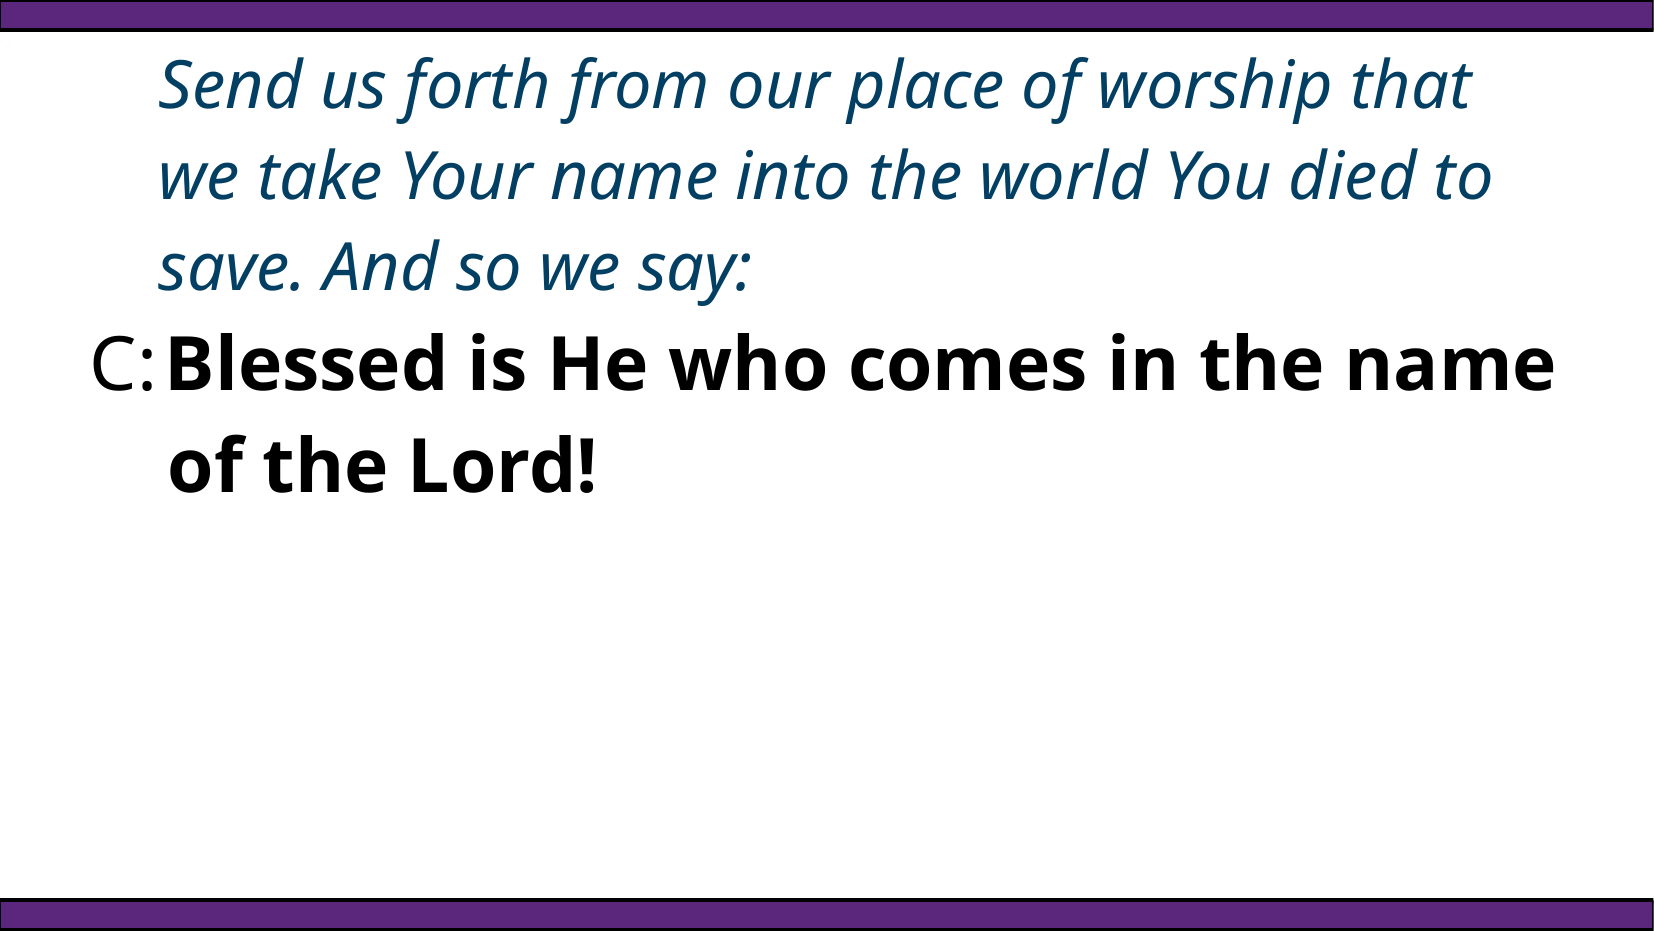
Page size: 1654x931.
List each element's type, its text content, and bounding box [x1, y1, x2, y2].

text_box Send us forth from our place of worship that we take Your name into the world You died to save. And so we say: C: Blessed is He who comes in the name of the Lord! [75, 30, 1576, 511]
picture [0, 31, 1654, 900]
text_box [0, 0, 1654, 31]
text_box [0, 900, 1654, 931]
